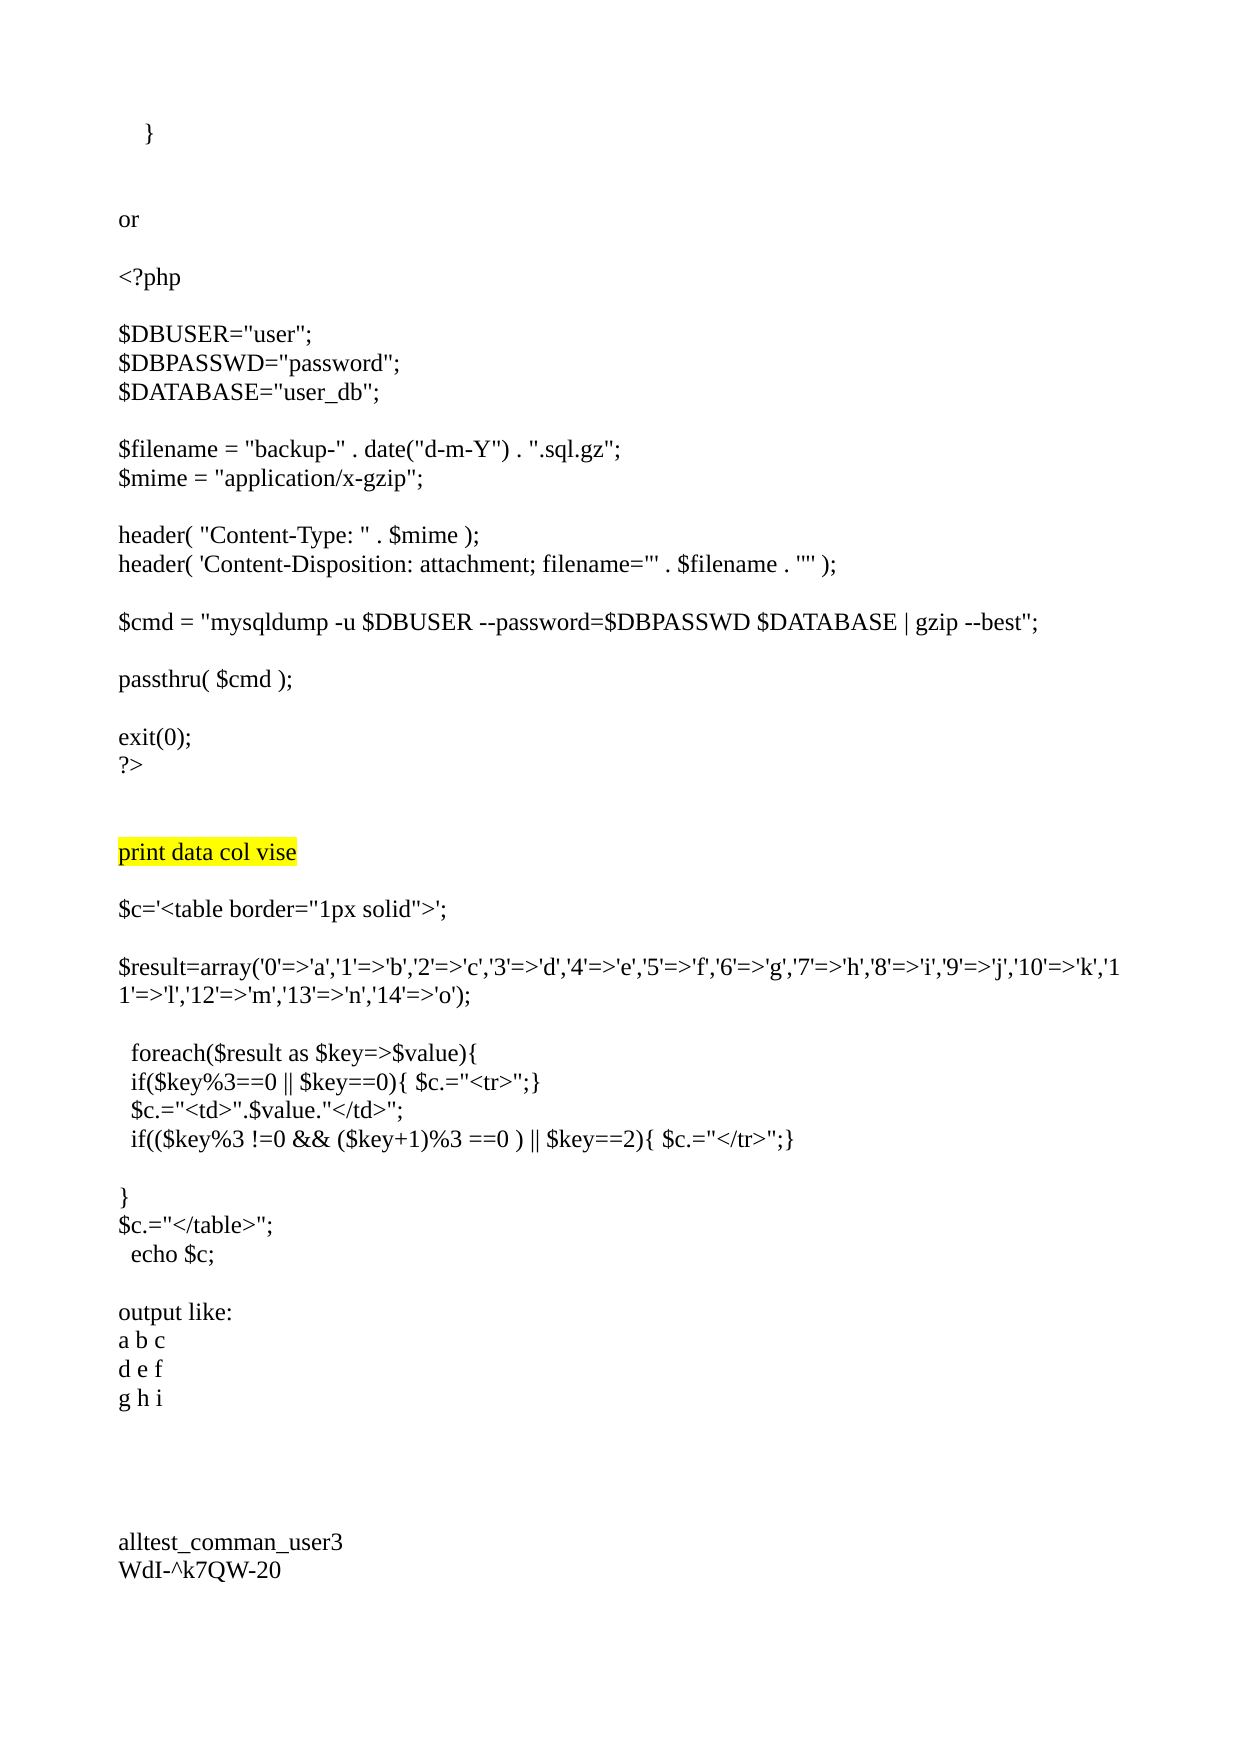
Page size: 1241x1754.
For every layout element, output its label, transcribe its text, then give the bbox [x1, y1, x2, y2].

text header( 'Content-Disposition: attachment; filename="' . $filename . '"' ); [118, 549, 1122, 578]
text <?php [118, 262, 1122, 291]
text $c.="</table>"; [118, 1211, 1122, 1239]
text $DBUSER="user"; [118, 319, 1122, 348]
text echo $c; [118, 1239, 1122, 1268]
text or [118, 204, 1122, 233]
text header( "Content-Type: " . $mime ); [118, 521, 1122, 549]
text d e f [118, 1354, 1122, 1383]
text ?> [118, 751, 1122, 779]
text g h i [118, 1383, 1122, 1412]
text } [118, 1182, 1122, 1211]
text alltest_comman_user3 [118, 1527, 1122, 1556]
text if(($key%3 !=0 && ($key+1)%3 ==0 ) || $key==2){ $c.="</tr>";} [118, 1124, 1122, 1153]
text output like: [118, 1297, 1122, 1326]
text a b c [118, 1326, 1122, 1354]
text $result=array('0'=>'a','1'=>'b','2'=>'c','3'=>'d','4'=>'e','5'=>'f','6'=>'g','7'=>'h','8'=>'i','9'=>'j','10'=>'k','11'=>'l','12'=>'m','13'=>'n','14'=>'o'); [118, 952, 1122, 1009]
text exit(0); [118, 722, 1122, 751]
text passthru( $cmd ); [118, 664, 1122, 693]
text $DATABASE="user_db"; [118, 377, 1122, 406]
text } [118, 118, 1122, 147]
text WdI-^k7QW-20 [118, 1556, 1122, 1584]
text $DBPASSWD="password"; [118, 348, 1122, 377]
text $c='<table border="1px solid">'; [118, 894, 1122, 923]
text print data col vise [118, 837, 1122, 866]
text $filename = "backup-" . date("d-m-Y") . ".sql.gz"; [118, 434, 1122, 463]
text foreach($result as $key=>$value){ [118, 1038, 1122, 1067]
text if($key%3==0 || $key==0){ $c.="<tr>";} [118, 1067, 1122, 1096]
text $c.="<td>".$value."</td>"; [118, 1096, 1122, 1124]
text $mime = "application/x-gzip"; [118, 463, 1122, 492]
text $cmd = "mysqldump -u $DBUSER --password=$DBPASSWD $DATABASE | gzip --best"; [118, 607, 1122, 636]
